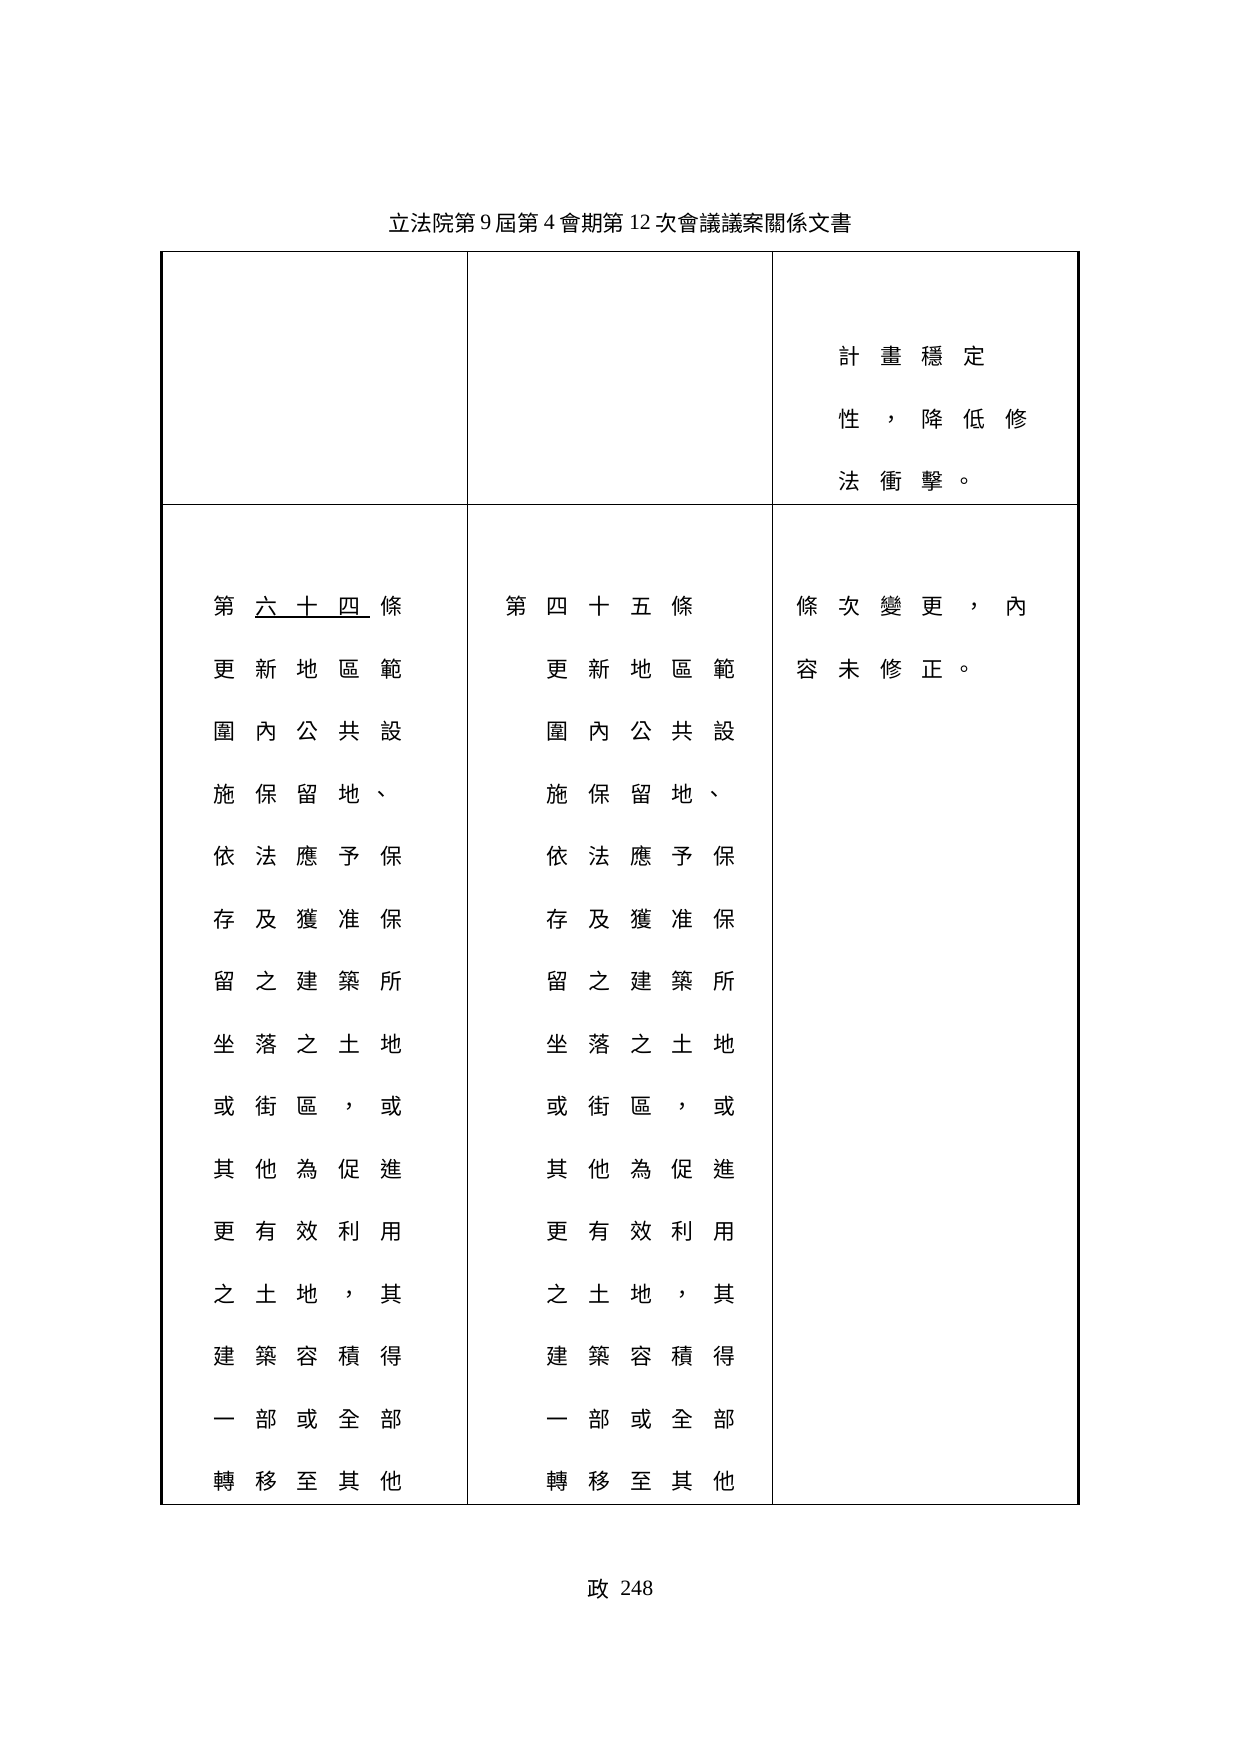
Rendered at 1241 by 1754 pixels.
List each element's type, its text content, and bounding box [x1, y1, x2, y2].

table_cell 條次變更，內容未修正。 [773, 505, 1077, 1504]
table_cell 第四十五條 更新地區範圍內公共設施保留地、依法應予保存及獲准保留之建築所坐落之土地或街區，或其他為促進更有效利用之土地，其建築容積得一部或全部轉移至其他 [468, 505, 772, 1504]
table_cell [163, 252, 467, 504]
table_cell 第六十四條 更新地區範圍內公共設施保留地、依法應予保存及獲准保留之建築所坐落之土地或街區，或其他為促進更有效利用之土地，其建築容積得一部或全部轉移至其他 [163, 505, 467, 1504]
table_cell [468, 252, 772, 504]
table_cell 計畫穩定性，降低修法衝擊。 [773, 252, 1077, 504]
